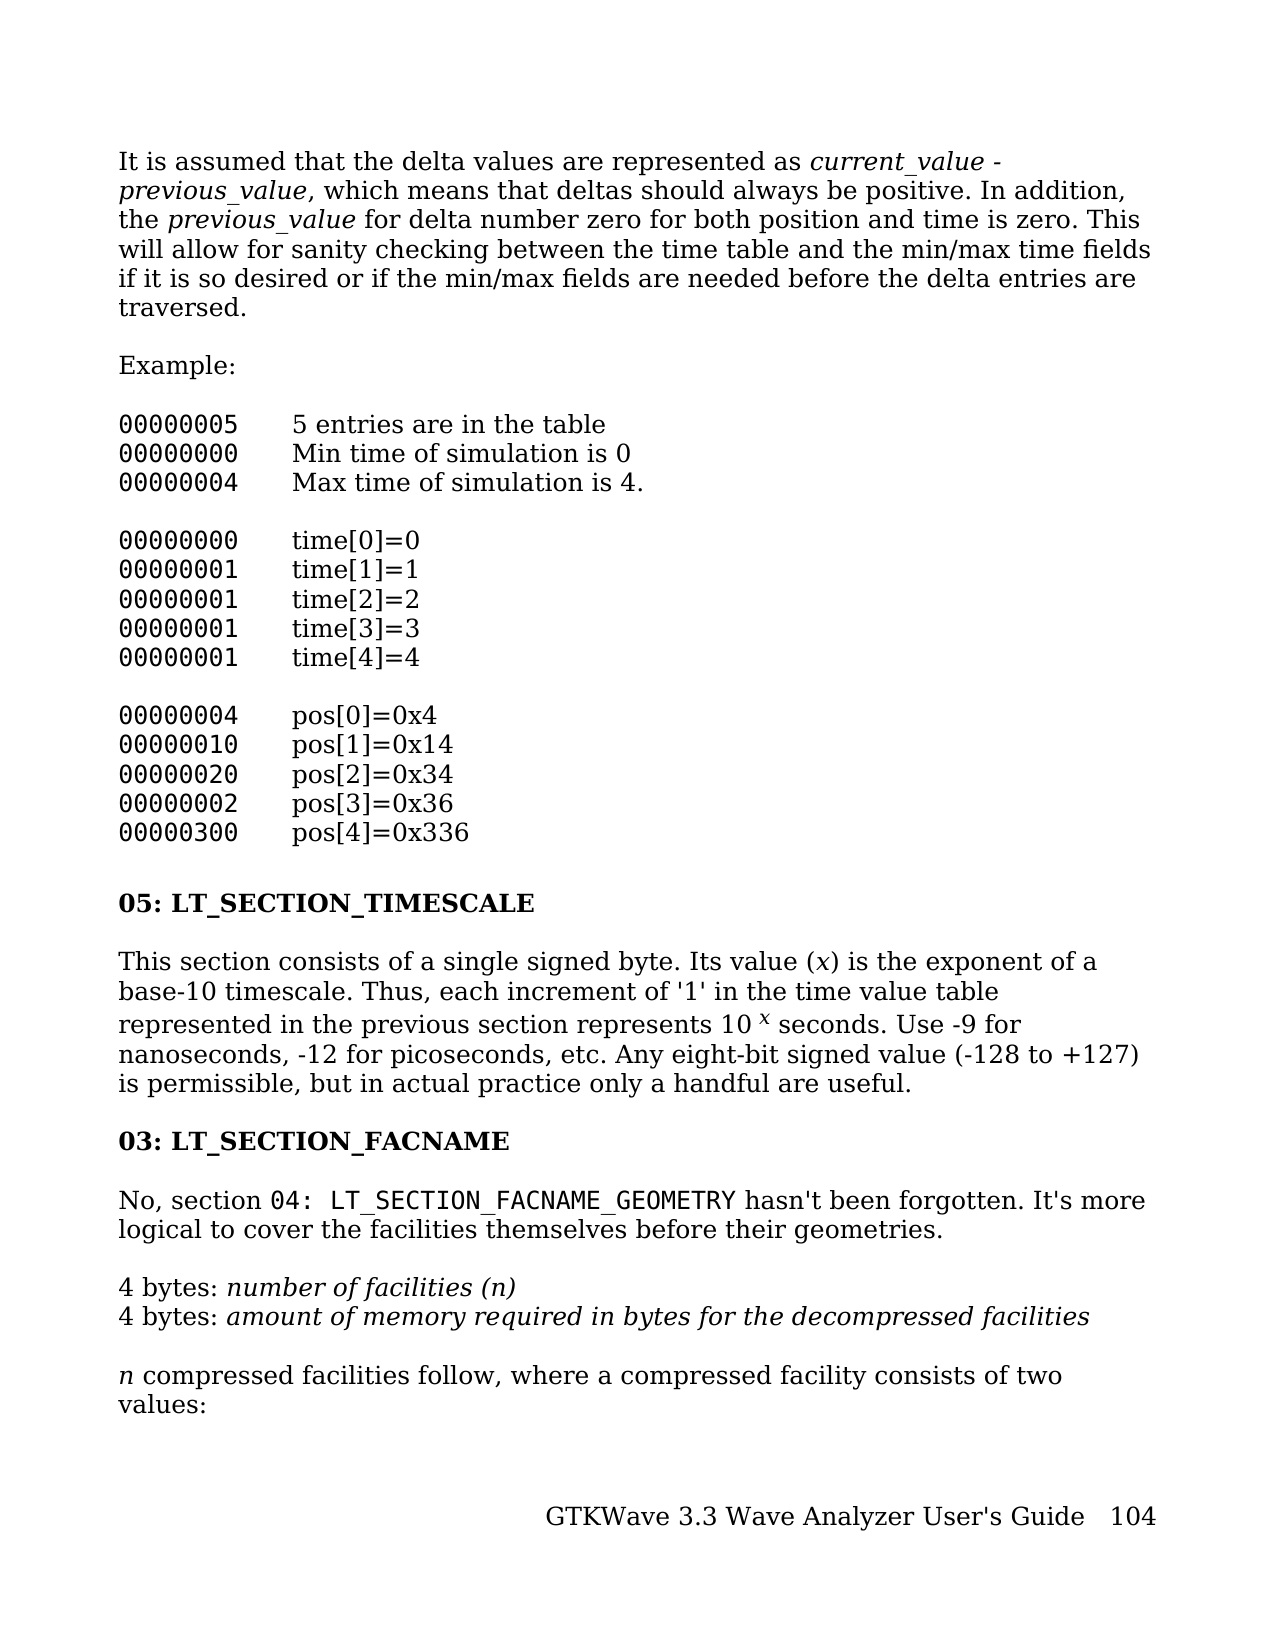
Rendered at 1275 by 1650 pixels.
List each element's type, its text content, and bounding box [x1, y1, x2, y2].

text 05: LT_SECTION_TIMESCALE [118, 860, 1157, 918]
text It is assumed that the delta values are represented as current_value - previous_value, which means that deltas should always be positive. In addition, the previous_value for delta number zero for both position and time is zero. This will allow for sanity checking between the time table and the min/max time fields if it is so desired or if the min/max fields are needed before the delta entries are traversed. Example: 00000005 5 entries are in the table 00000000 Min time of simulation is 0 00000004 Max time of simulation is 4. 00000000 time[0]=0 00000001 time[1]=1 00000001 time[2]=2 00000001 time[3]=3 00000001 time[4]=4 00000004 pos[0]=0x4 00000010 pos[1]=0x14 00000020 pos[2]=0x34 00000002 pos[3]=0x36 00000300 pos[4]=0x336 [118, 118, 1157, 847]
text 03: LT_SECTION_FACNAME No, section 04: LT_SECTION_FACNAME_GEOMETRY hasn't been forgotten. It's more logical to cover the facilities themselves before their geometries. 4 bytes: number of facilities (n) 4 bytes: amount of memory required in bytes for the decompressed facilities n compressed facilities follow, where a compressed facility consists of two values: [118, 1098, 1157, 1448]
text This section consists of a single signed byte. Its value (x) is the exponent of a base-10 timescale. Thus, each increment of '1' in the time value table represented in the previous section represents 10 x seconds. Use -9 for nanoseconds, -12 for picoseconds, etc. Any eight-bit signed value (-128 to +127) is permissible, but in actual practice only a handful are useful. [118, 918, 1157, 1098]
